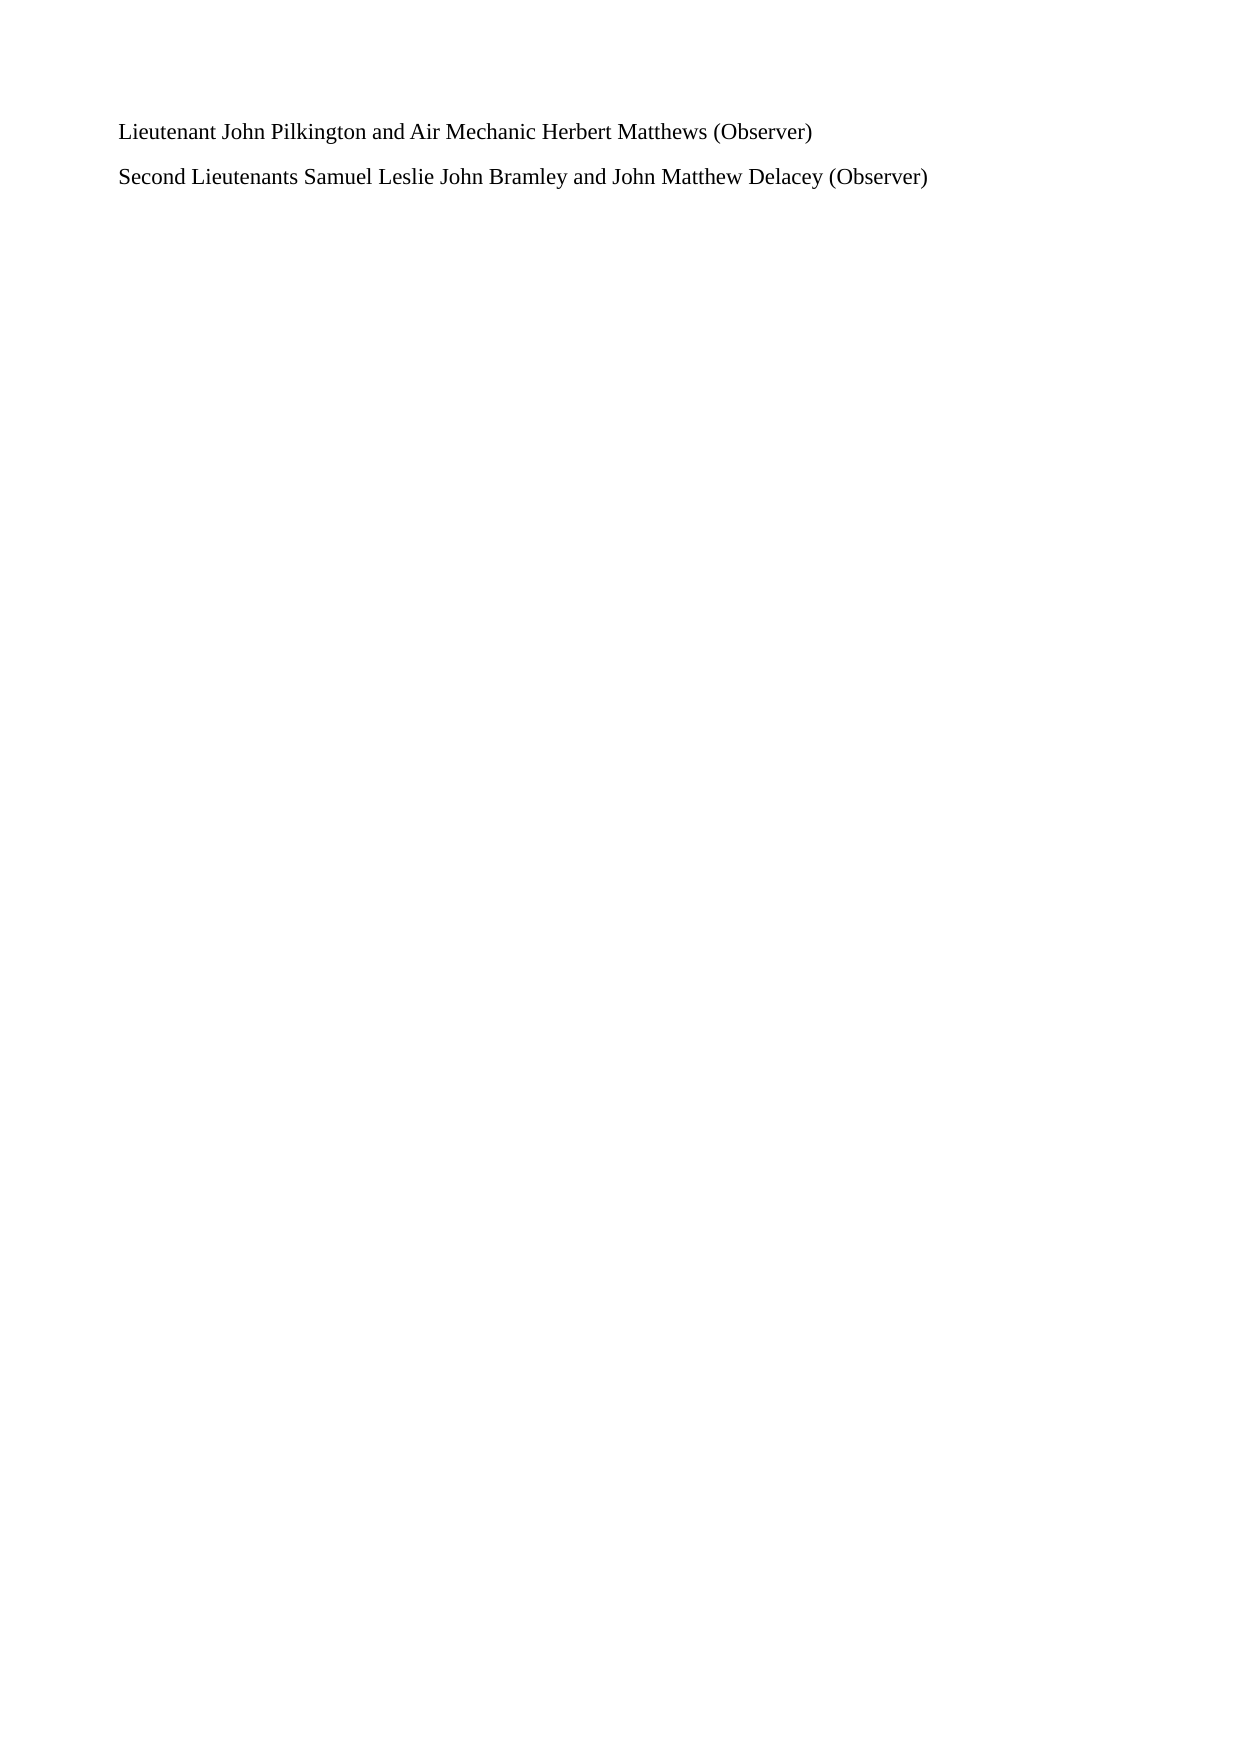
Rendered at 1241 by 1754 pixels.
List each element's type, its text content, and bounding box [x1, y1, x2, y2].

text Lieutenant John Pilkington and Air Mechanic Herbert Matthews (Observer) [118, 118, 1122, 144]
text Second Lieutenants Samuel Leslie John Bramley and John Matthew Delacey (Observer) [118, 163, 1122, 189]
